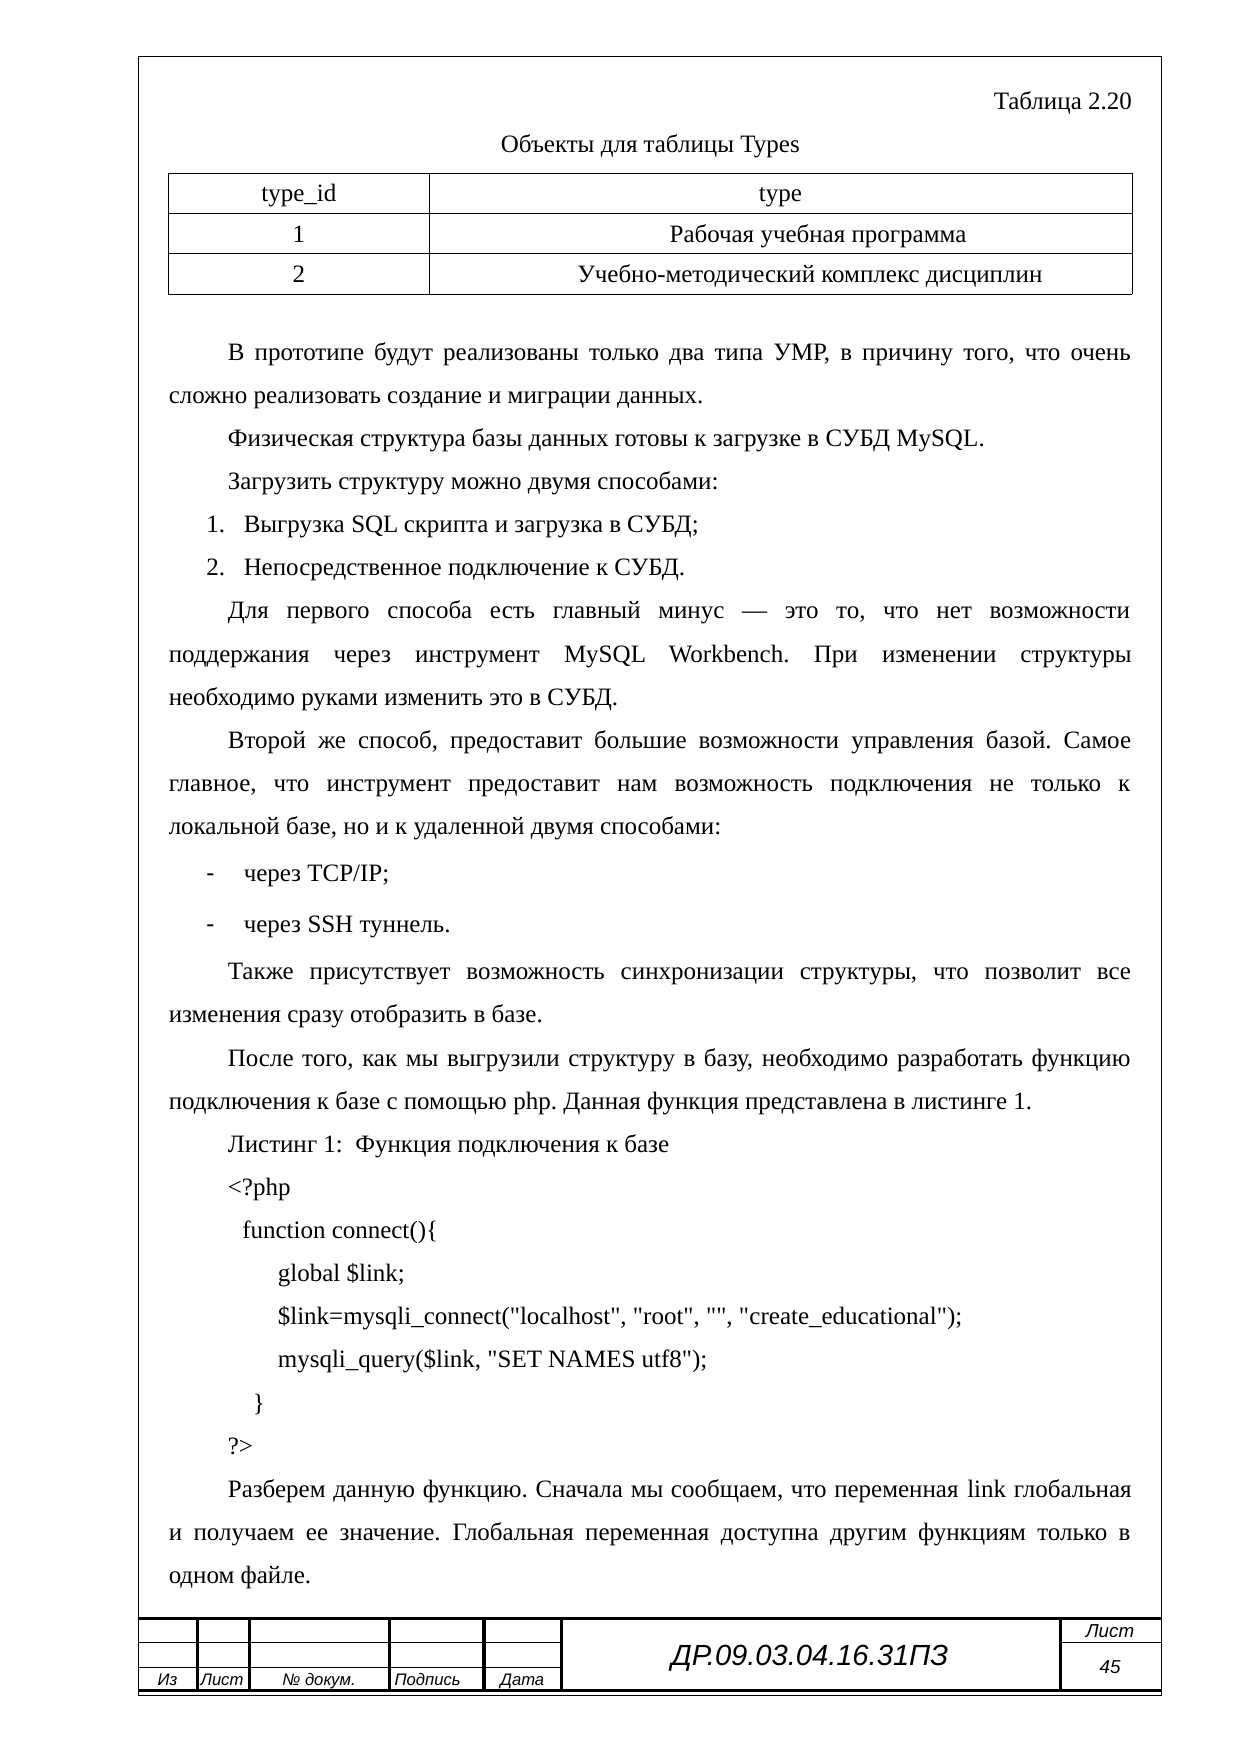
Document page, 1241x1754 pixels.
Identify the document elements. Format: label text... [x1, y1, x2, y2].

text Физическая структура базы данных готовы к загрузке в СУБД MySQL. [168, 423, 1132, 452]
text Объекты для таблицы Types [168, 129, 1132, 158]
text global $link; [168, 1258, 1132, 1287]
text function connect(){ [168, 1215, 1132, 1244]
list Непосредственное подключение к СУБД. [206, 552, 1132, 581]
text После того, как мы выгрузили структуру в базу, необходимо разработать функцию подключения к базе с помощью php. Данная функция представлена в листинге 1. [168, 1043, 1132, 1114]
text Таблица 2.20 [168, 86, 1132, 115]
text Второй же способ, предоставит большие возможности управления базой. Самое главное, что инструмент предоставит нам возможность подключения не только к локальной базе, но и к удаленной двумя способами: [168, 725, 1132, 840]
table_header type_id [169, 174, 429, 213]
table_cell 1 [169, 214, 429, 253]
table_cell Учебно-методический комплекс дисциплин [430, 254, 1132, 294]
text } [168, 1388, 1132, 1416]
text Для первого способа есть главный минус — это то, что нет возможности поддержания через инструмент MySQL Workbench. При изменении структуры необходимо руками изменить это в СУБД. [168, 596, 1132, 711]
table_cell 2 [169, 254, 429, 294]
text <?php [168, 1172, 1132, 1201]
text $link=mysqli_connect("localhost", "root", "", "сreate_educational"); [168, 1301, 1132, 1330]
text Также присутствует возможность синхронизации структуры, что позволит все изменения сразу отобразить в базе. [168, 956, 1132, 1028]
list через SSH туннель. [206, 905, 1132, 939]
text В прототипе будут реализованы только два типа УМР, в причину того, что очень сложно реализовать создание и миграции данных. [168, 337, 1132, 409]
text mysqli_query($link, "SET NAMES utf8"); [168, 1344, 1132, 1373]
table_header type [430, 174, 1132, 213]
text Разберем данную функцию. Сначала мы сообщаем, что переменная link глобальная и получаем ее значение. Глобальная переменная доступна другим функциям только в одном файле. [168, 1474, 1132, 1589]
list Выгрузка SQL скрипта и загрузка в СУБД; [206, 509, 1132, 538]
text Листинг 1: Функция подключения к базе [168, 1129, 1132, 1158]
table_cell Рабочая учебная программа [430, 214, 1132, 253]
text ?> [168, 1431, 1132, 1459]
list через TCP/IP; [206, 854, 1132, 888]
text Загрузить структуру можно двумя способами: [168, 466, 1132, 495]
